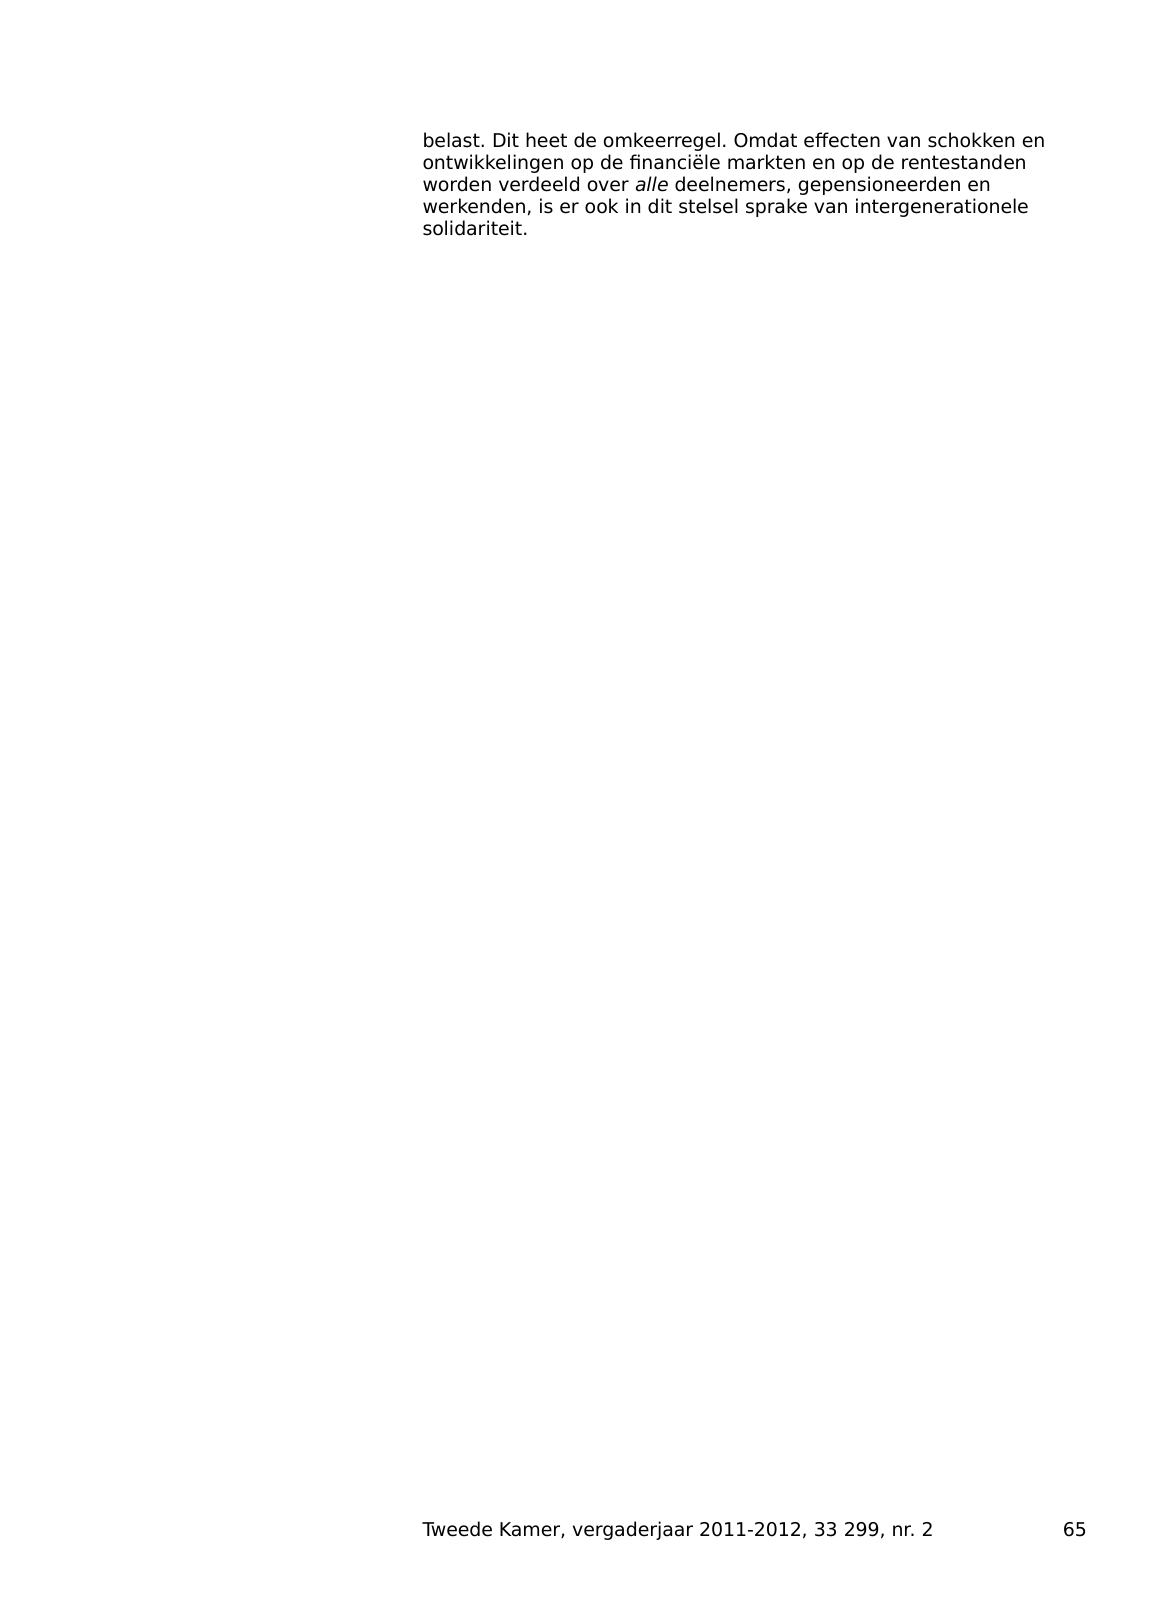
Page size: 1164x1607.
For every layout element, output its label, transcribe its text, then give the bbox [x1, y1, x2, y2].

text belast. Dit heet de omkeerregel. Omdat effecten van schokken en ontwikkelingen op de financiële markten en op de rentestanden worden verdeeld over alle deelnemers, gepensioneerden en werkenden, is er ook in dit stelsel sprake van intergenerationele solidariteit. [422, 130, 1087, 240]
